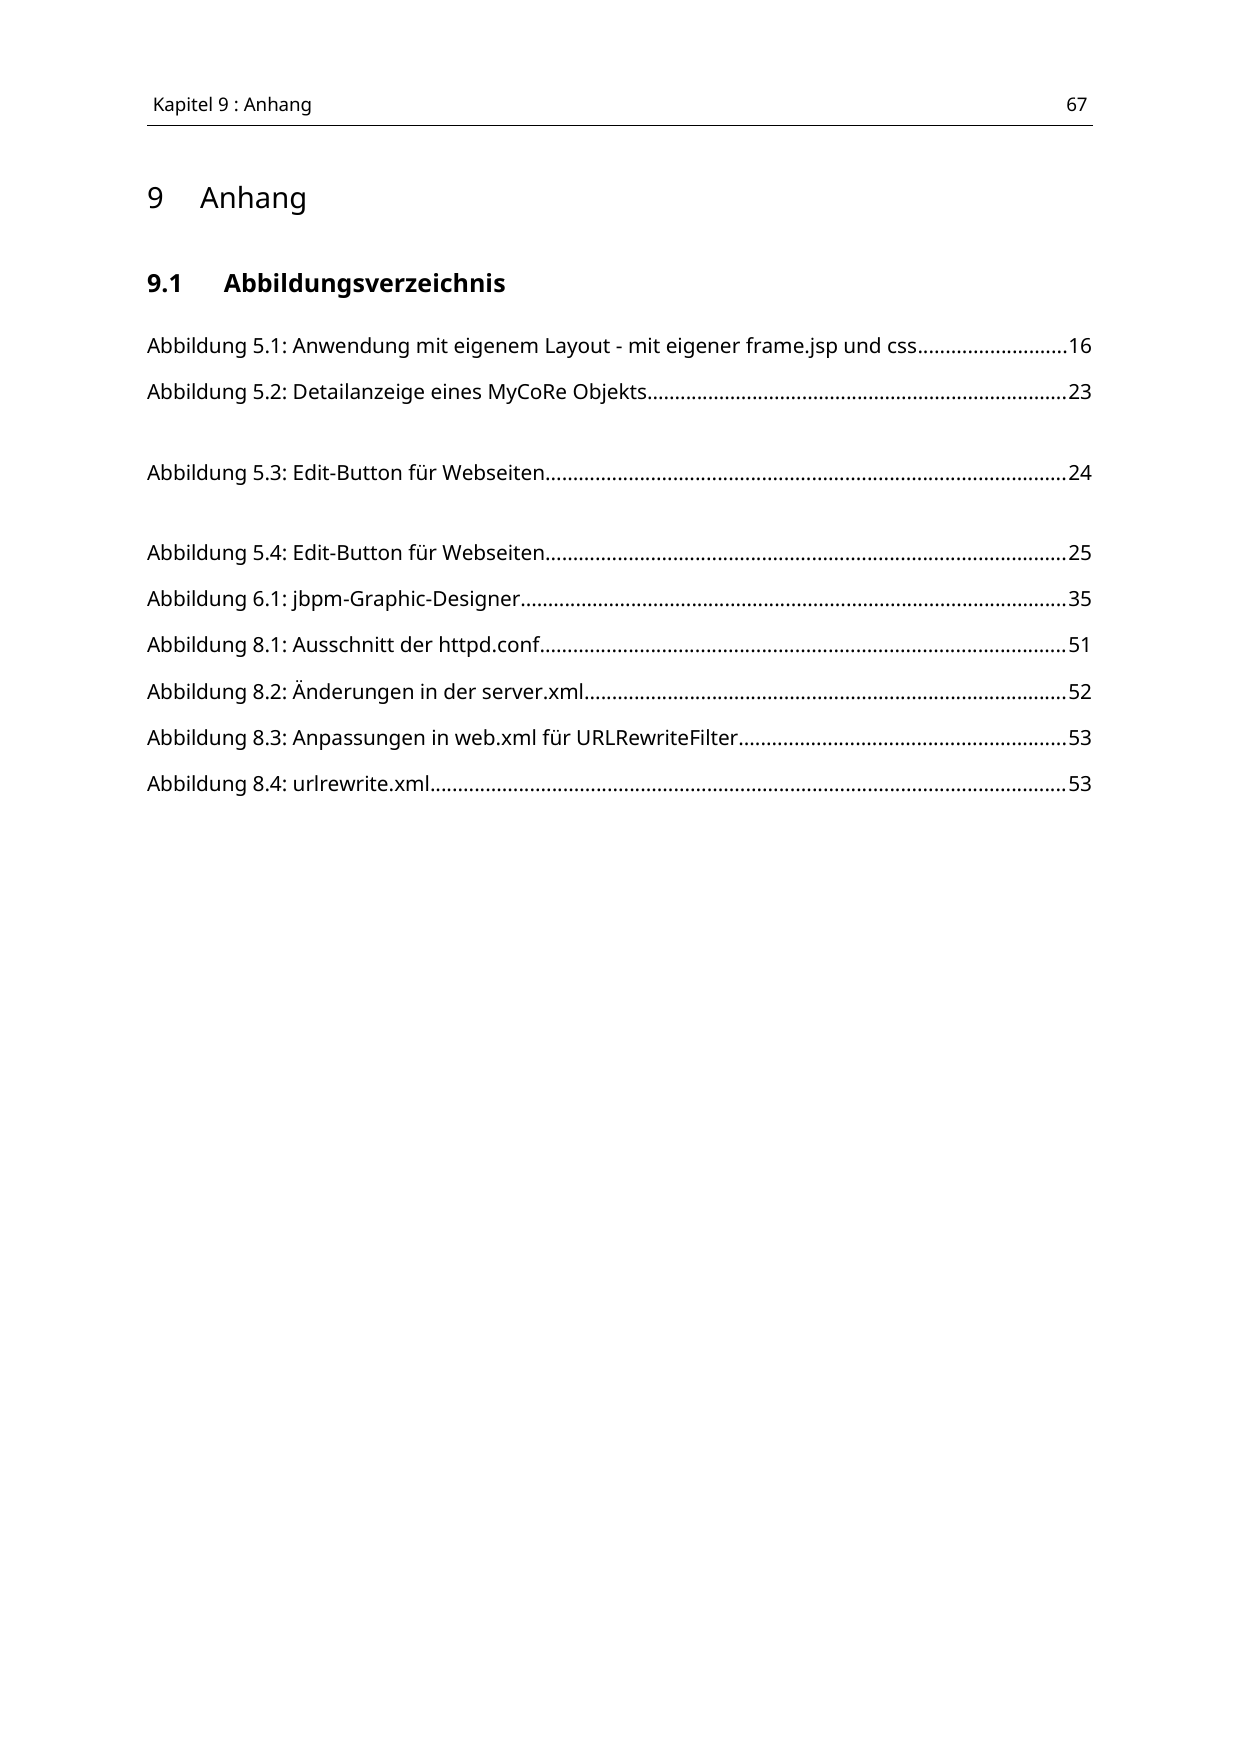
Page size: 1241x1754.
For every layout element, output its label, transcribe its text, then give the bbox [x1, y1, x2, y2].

subtitle Anhang [147, 177, 1092, 217]
subtitle Abbildungsverzeichnis [147, 266, 1092, 300]
text Abbildung 8.1: Ausschnitt der httpd.conf 51 [147, 631, 1092, 659]
text Abbildung 5.4: Edit-Button für Webseiten 25 [147, 504, 1092, 566]
text Abbildung 5.2: Detailanzeige eines MyCoRe Objekts 23 [147, 377, 1092, 406]
text Abbildung 8.3: Anpassungen in web.xml für URLRewriteFilter 53 [147, 723, 1092, 751]
text Abbildung 5.1: Anwendung mit eigenem Layout - mit eigener frame.jsp und css 16 [147, 331, 1092, 359]
text Abbildung 8.2: Änderungen in der server.xml 52 [147, 677, 1092, 705]
text Abbildung 5.3: Edit-Button für Webseiten 24 [147, 424, 1092, 486]
text Abbildung 8.4: urlrewrite.xml 53 [147, 769, 1092, 798]
text Abbildung 6.1: jbpm-Graphic-Designer 35 [147, 584, 1092, 612]
